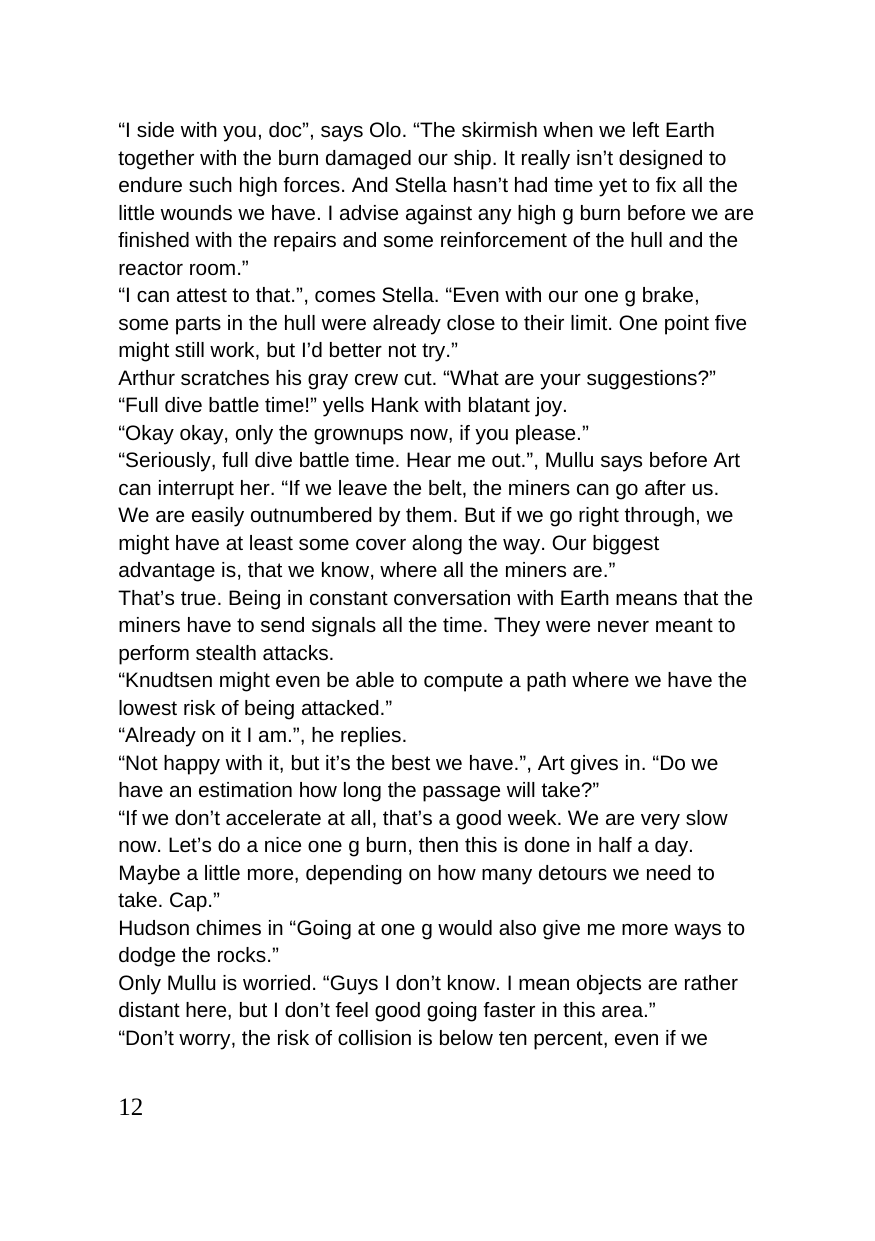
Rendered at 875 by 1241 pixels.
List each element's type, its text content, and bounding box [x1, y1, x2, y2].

text “I side with you, doc”, says Olo. “The skirmish when we left Earth together with the burn damaged our ship. It really isn’t designed to endure such high forces. And Stella hasn’t had time yet to fix all the little wounds we have. I advise against any high g burn before we are finished with the repairs and some reinforcement of the hull and the reactor room.” “I can attest to that.”, comes Stella. “Even with our one g brake, some parts in the hull were already close to their limit. One point five might still work, but I’d better not try.” Arthur scratches his gray crew cut. “What are your suggestions?” “Full dive battle time!” yells Hank with blatant joy. “Okay okay, only the grownups now, if you please.” “Seriously, full dive battle time. Hear me out.”, Mullu says before Art can interrupt her. “If we leave the belt, the miners can go after us. We are easily outnumbered by them. But if we go right through, we might have at least some cover along the way. Our biggest advantage is, that we know, where all the miners are.” That’s true. Being in constant conversation with Earth means that the miners have to send signals all the time. They were never meant to perform stealth attacks. “Knudtsen might even be able to compute a path where we have the lowest risk of being attacked.” “Already on it I am.”, he replies. “Not happy with it, but it’s the best we have.”, Art gives in. “Do we have an estimation how long the passage will take?” “If we don’t accelerate at all, that’s a good week. We are very slow now. Let’s do a nice one g burn, then this is done in half a day. Maybe a little more, depending on how many detours we need to take. Cap.” Hudson chimes in “Going at one g would also give me more ways to dodge the rocks.” Only Mullu is worried. “Guys I don’t know. I mean objects are rather distant here, but I don’t feel good going faster in this area.” “Don’t worry, the risk of collision is below ten percent, even if we [118, 118, 756, 1049]
